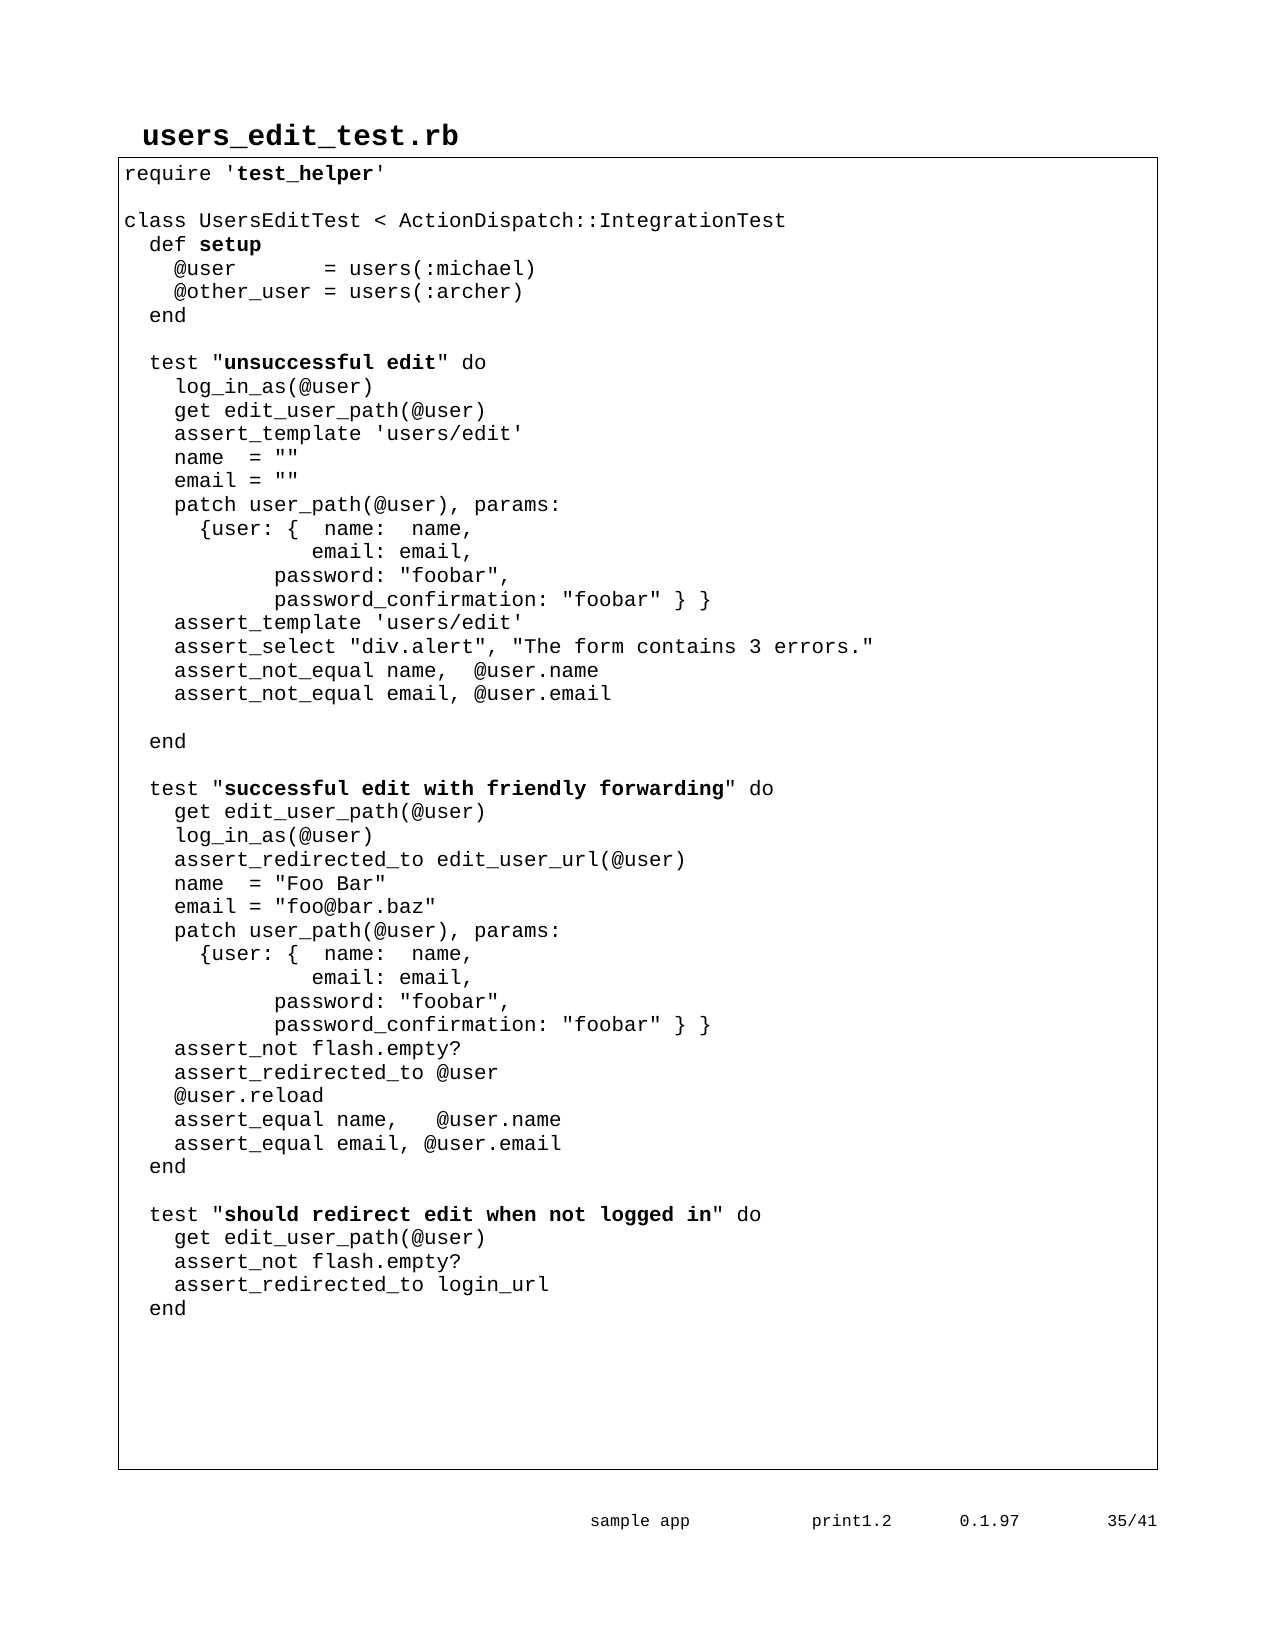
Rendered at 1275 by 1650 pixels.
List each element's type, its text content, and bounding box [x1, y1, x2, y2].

subtitle users_edit_test.rb [142, 121, 1157, 154]
table_header require 'test_helper' class UsersEditTest < ActionDispatch::IntegrationTest def setup @user = users(:michael) @other_user = users(:archer) end test "unsuccessful edit" do log_in_as(@user) get edit_user_path(@user) assert_template 'users/edit' name = "" email = "" patch user_path(@user), params: {user: { name: name, email: email, password: "foobar", password_confirmation: "foobar" } } assert_template 'users/edit' assert_select "div.alert", "The form contains 3 errors." assert_not_equal name, @user.name assert_not_equal email, @user.email end test "successful edit with friendly forwarding" do get edit_user_path(@user) log_in_as(@user) assert_redirected_to edit_user_url(@user) name = "Foo Bar" email = "foo@bar.baz" patch user_path(@user), params: {user: { name: name, email: email, password: "foobar", password_confirmation: "foobar" } } assert_not flash.empty? assert_redirected_to @user @user.reload assert_equal name, @user.name assert_equal email, @user.email end test "should redirect edit when not logged in" do get edit_user_path(@user) assert_not flash.empty? assert_redirected_to login_url end [119, 158, 1157, 1469]
